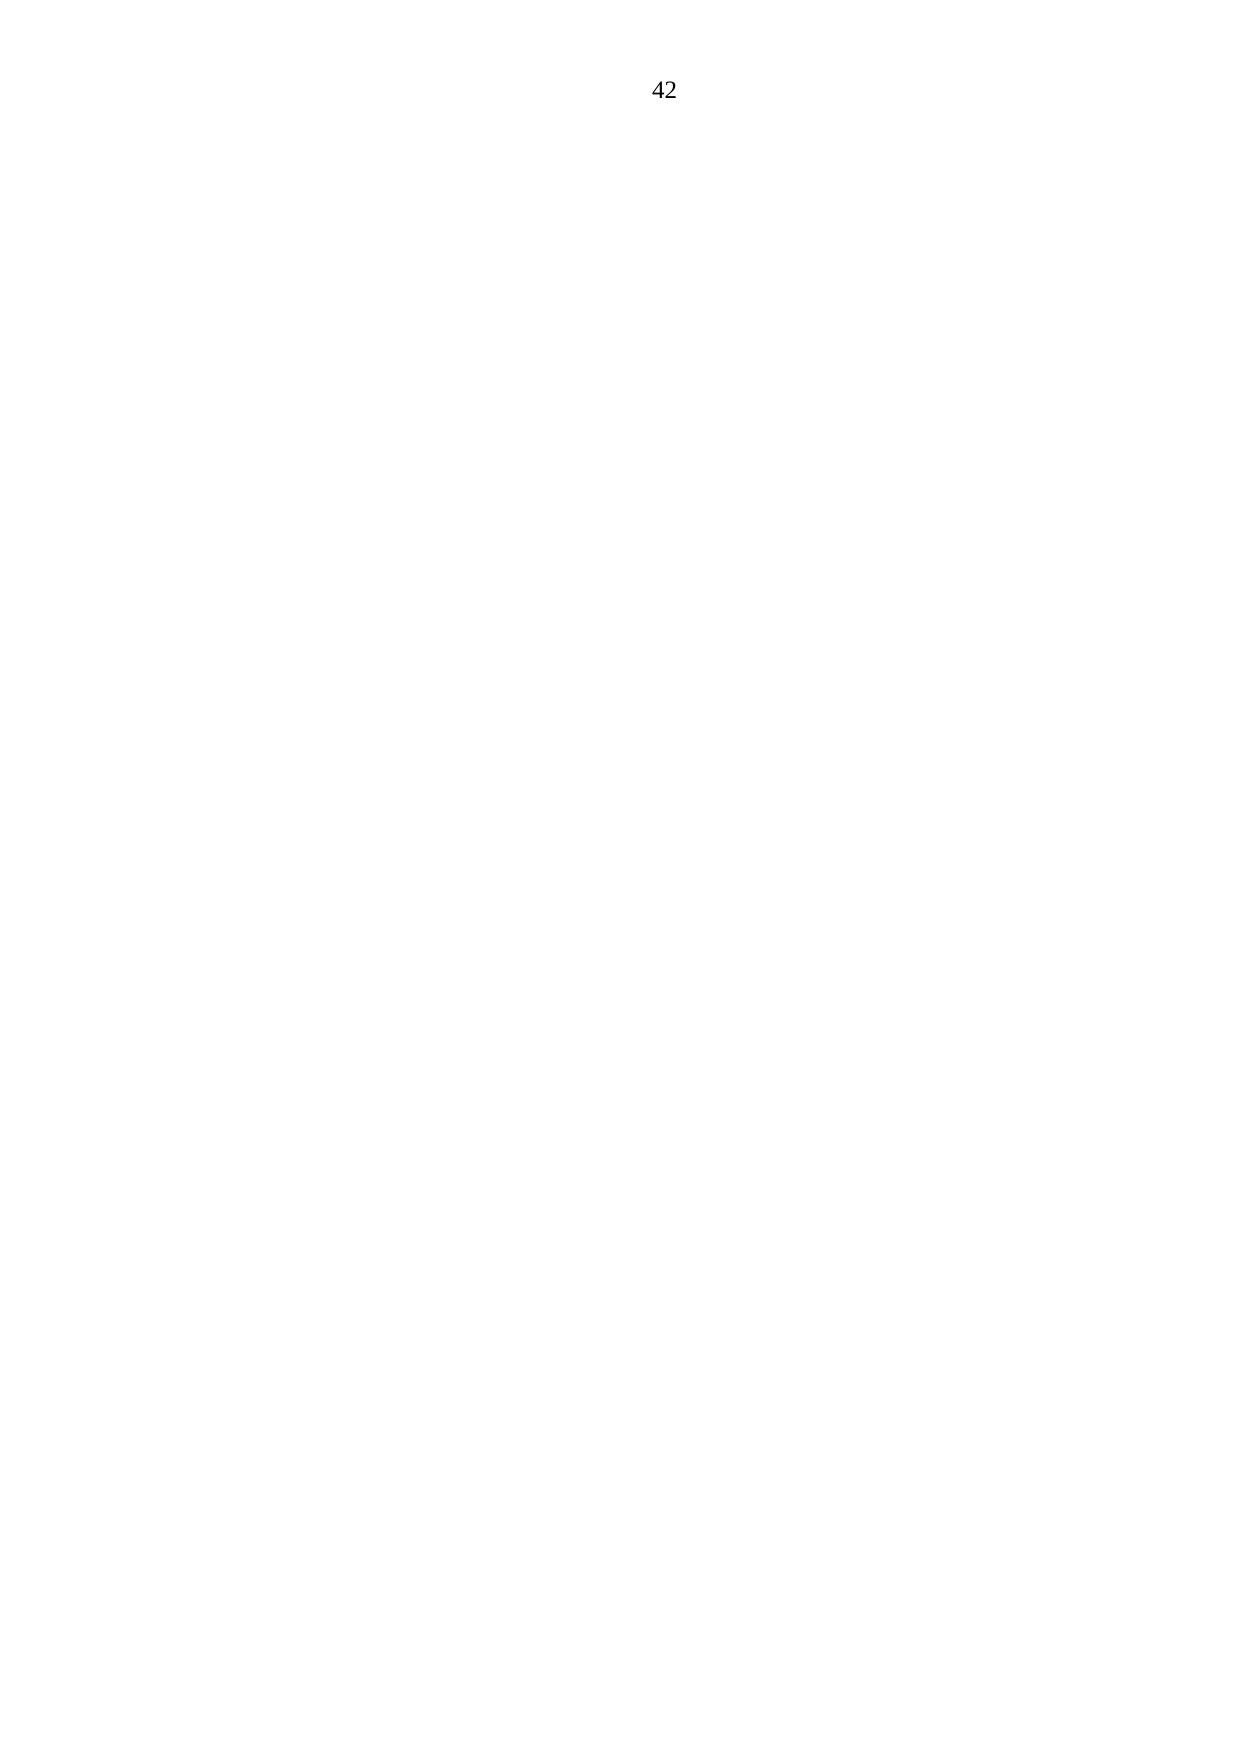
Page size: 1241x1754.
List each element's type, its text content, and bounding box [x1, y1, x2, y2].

text 42 [652, 76, 1154, 104]
